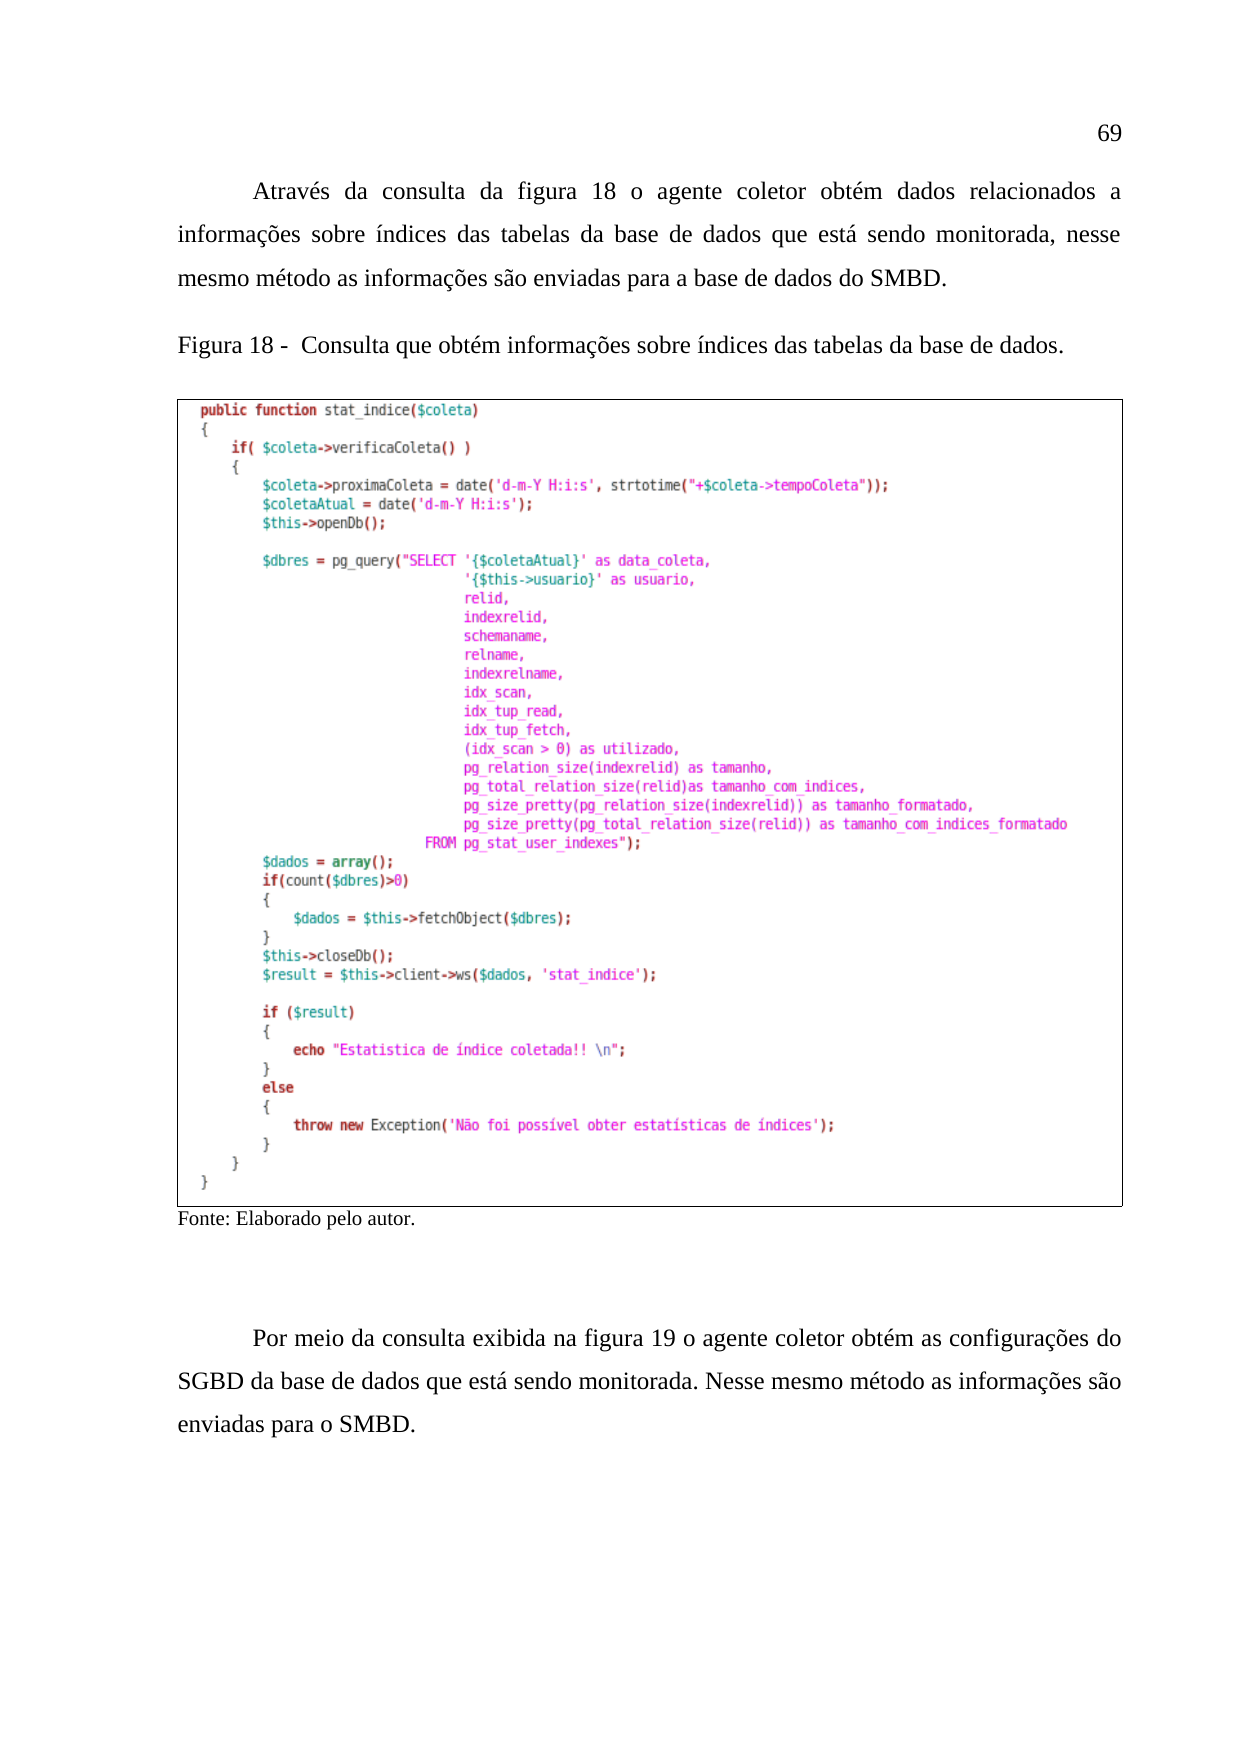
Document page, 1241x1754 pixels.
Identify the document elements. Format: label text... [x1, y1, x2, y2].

text Por meio da consulta exibida na figura 19 o agente coletor obtém as configurações do SGBD da base de dados que está sendo monitorada. Nesse mesmo método as informações são enviadas para o SMBD. [177, 1323, 1122, 1438]
text Através da consulta da figura 18 o agente coletor obtém dados relacionados a informações sobre índices das tabelas da base de dados que está sendo monitorada, nesse mesmo método as informações são enviadas para a base de dados do SMBD. [177, 176, 1122, 291]
list Fonte: Elaborado pelo autor. [177, 1207, 1122, 1230]
text Figura 18 - Consulta que obtém informações sobre índices das tabelas da base de dados. [177, 331, 1122, 359]
list [178, 400, 1122, 1206]
picture [180, 401, 1119, 1203]
